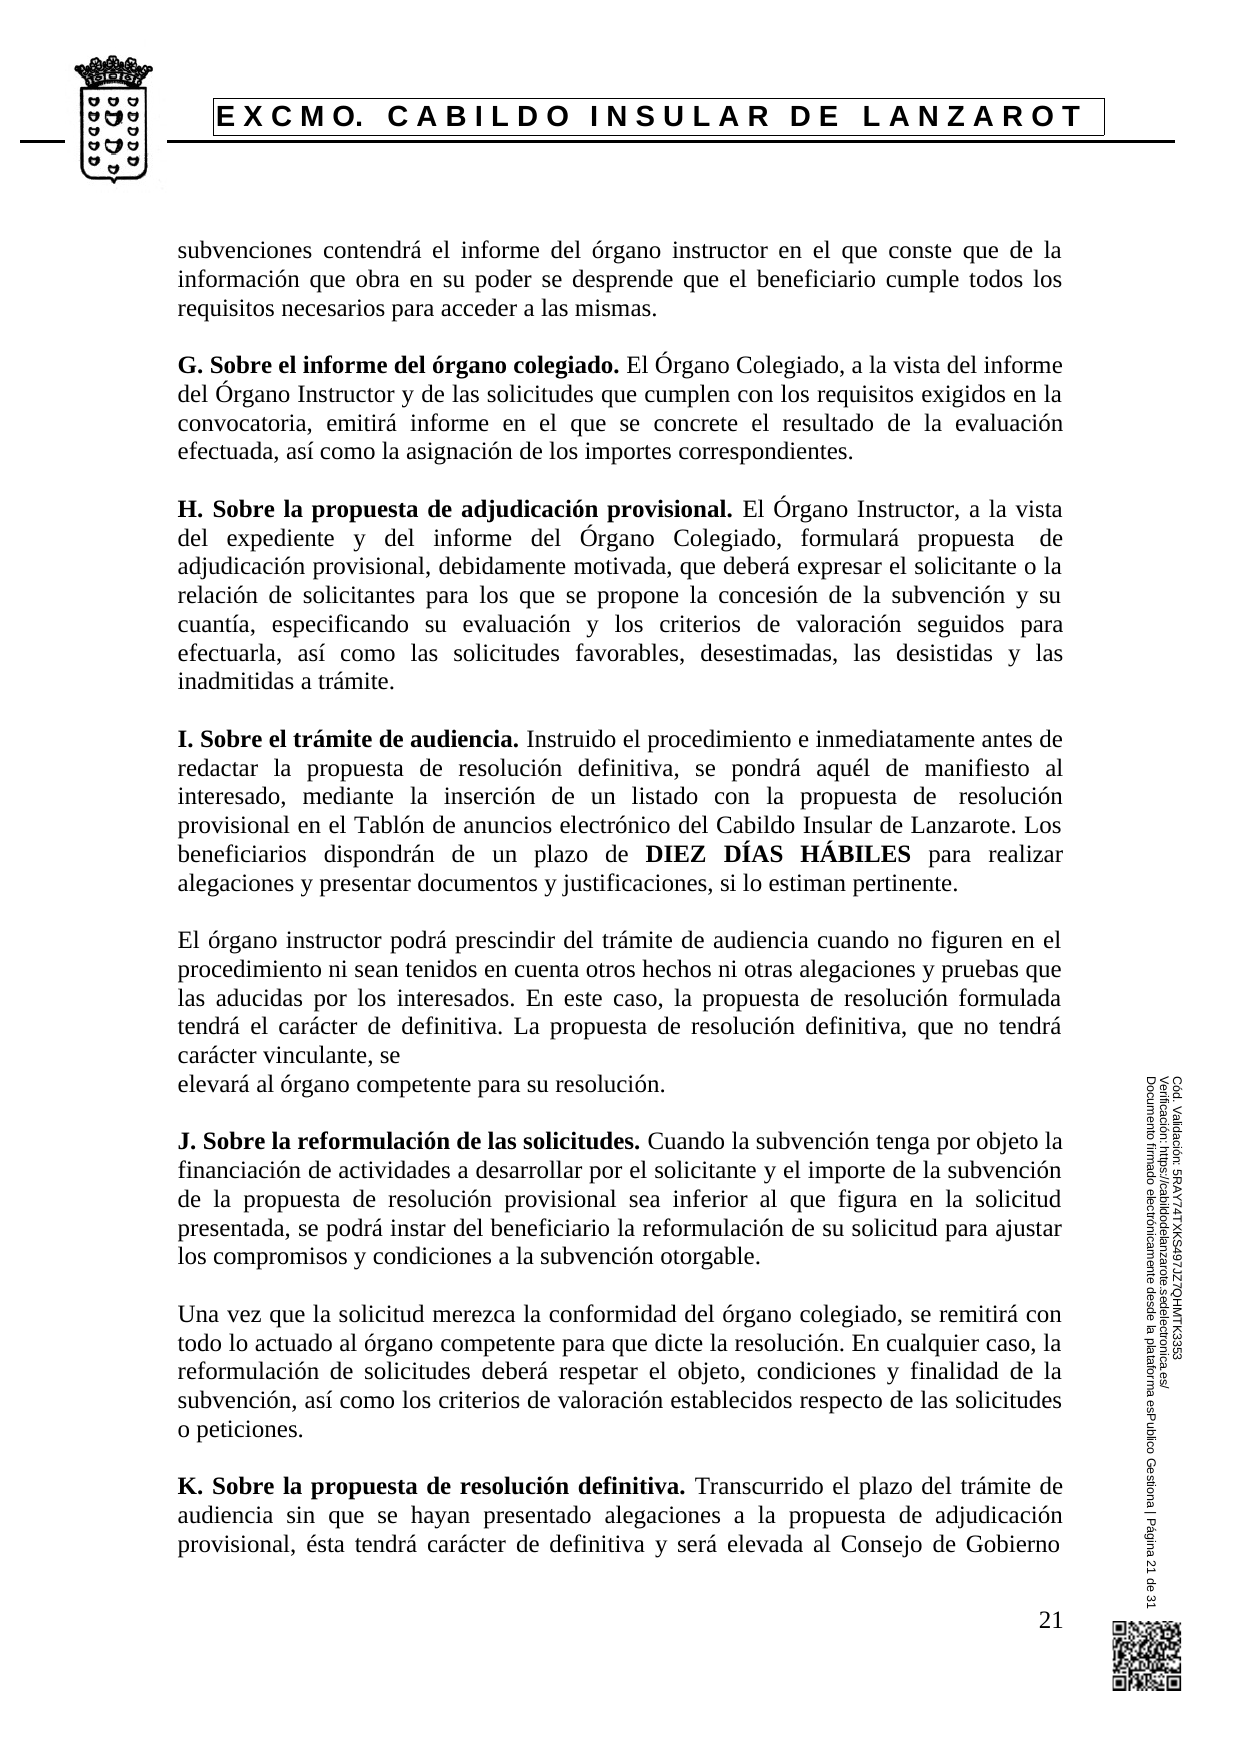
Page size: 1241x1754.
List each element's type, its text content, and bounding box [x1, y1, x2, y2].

list Sobre el informe del órgano colegiado. El Órgano Colegiado, a la vista del informe del Órgano Instructor y de las solicitudes que cumplen con los requisitos exigidos en la convocatoria, emitirá informe en el que se concrete el resultado de la evaluación efectuada, así como la asignación de los importes correspondientes. [177, 350, 1063, 465]
text Una vez que la solicitud merezca la conformidad del órgano colegiado, se remitirá con todo lo actuado al órgano competente para que dicte la resolución. En cualquier caso, la reformulación de solicitudes deberá respetar el objeto, condiciones y finalidad de la subvención, así como los criterios de valoración establecidos respecto de las solicitudes o peticiones. [177, 1299, 1063, 1443]
text 21 [58, 1605, 1063, 1634]
text subvenciones contendrá el informe del órgano instructor en el que conste que de la información que obra en su poder se desprende que el beneficiario cumple todos los requisitos necesarios para acceder a las mismas. [177, 235, 1063, 321]
text Verificación: https://cabildodelanzarote.sedelectronica.es/ [1158, 1076, 1171, 1611]
list Sobre la propuesta de adjudicación provisional. El Órgano Instructor, a la vista del expediente y del informe del Órgano Colegiado, formulará propuesta de adjudicación provisional, debidamente motivada, que deberá expresar el solicitante o la relación de solicitantes para los que se propone la concesión de la subvención y su cuantía, especificando su evaluación y los criterios de valoración seguidos para efectuarla, así como las solicitudes favorables, desestimadas, las desistidas y las inadmitidas a trámite. [177, 494, 1063, 695]
list Sobre el trámite de audiencia. Instruido el procedimiento e inmediatamente antes de redactar la propuesta de resolución definitiva, se pondrá aquél de manifiesto al interesado, mediante la inserción de un listado con la propuesta de resolución provisional en el Tablón de anuncios electrónico del Cabildo Insular de Lanzarote. Los beneficiarios dispondrán de un plazo de DIEZ DÍAS HÁBILES para realizar alegaciones y presentar documentos y justificaciones, si lo estiman pertinente. [177, 724, 1063, 896]
text El órgano instructor podrá prescindir del trámite de audiencia cuando no figuren en el procedimiento ni sean tenidos en cuenta otros hechos ni otras alegaciones y pruebas que las aducidas por los interesados. En este caso, la propuesta de resolución formulada tendrá el carácter de definitiva. La propuesta de resolución definitiva, que no tendrá carácter vinculante, se [177, 925, 1063, 1069]
list Sobre la propuesta de resolución definitiva. Transcurrido el plazo del trámite de audiencia sin que se hayan presentado alegaciones a la propuesta de adjudicación provisional, ésta tendrá carácter de definitiva y será elevada al Consejo de Gobierno [177, 1471, 1063, 1558]
list Sobre la reformulación de las solicitudes. Cuando la subvención tenga por objeto la financiación de actividades a desarrollar por el solicitante y el importe de la subvención de la propuesta de resolución provisional sea inferior al que figura en la solicitud presentada, se podrá instar del beneficiario la reformulación de su solicitud para ajustar los compromisos y condiciones a la subvención otorgable. [177, 1126, 1063, 1270]
picture [65, 39, 167, 193]
text Documento firmado electrónicamente desde la plataforma esPublico Gestiona | Página 21 de 31 [1145, 1076, 1158, 1611]
text Cód. Validación: 5RAY74TXKS497JZ7QHMTK3353 [1171, 1076, 1184, 1611]
text elevará al órgano competente para su resolución. [177, 1069, 1192, 1098]
picture [1112, 1621, 1182, 1691]
